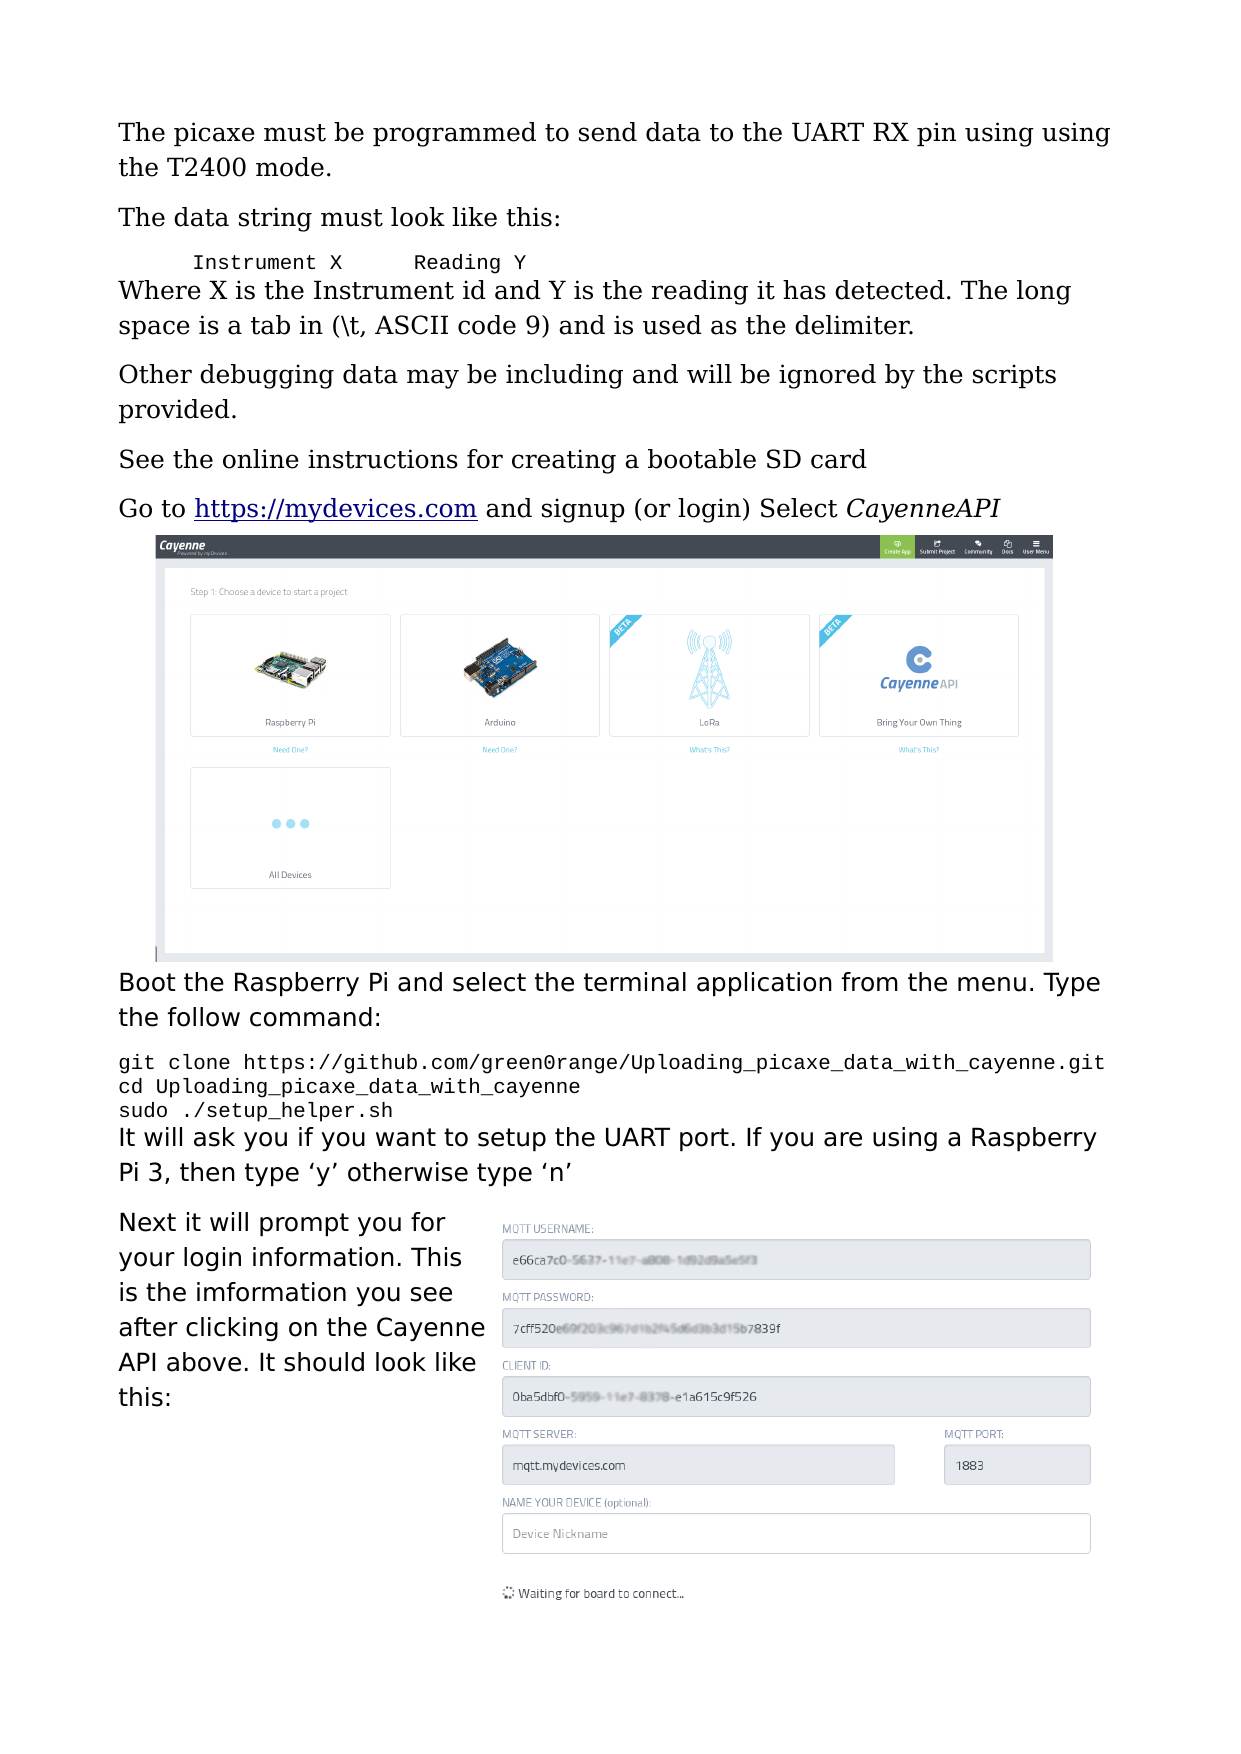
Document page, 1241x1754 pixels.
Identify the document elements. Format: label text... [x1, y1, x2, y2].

text The picaxe must be programmed to send data to the UART RX pin using using the T2400 mode. [118, 118, 1122, 182]
text Next it will prompt you for your login information. This is the imformation you see after clicking on the Cayenne API above. It should look like this: [118, 1208, 487, 1412]
text The data string must look like this: [118, 203, 1122, 232]
text git clone https://github.com/green0range/Uploading_picaxe_data_with_cayenne.git [118, 1052, 1122, 1076]
picture [487, 1207, 1129, 1625]
text Other debugging data may be including and will be ignored by the scripts provided. [118, 361, 1122, 425]
text It will ask you if you want to setup the UART port. If you are using a Raspberry Pi 3, then type ‘y’ otherwise type ‘n’ [118, 1123, 1122, 1187]
text Go to https://mydevices.com and signup (or login) Select CayenneAPI [118, 495, 1122, 524]
text sudo ./setup_helper.sh [118, 1100, 1122, 1123]
text Where X is the Instrument id and Y is the reading it has detected. The long space is a tab in (\t, ASCII code 9) and is used as the delimiter. [118, 276, 1122, 340]
picture [155, 535, 1053, 962]
text cd Uploading_picaxe_data_with_cayenne [118, 1076, 1122, 1100]
text See the online instructions for creating a bootable SD card [118, 445, 1122, 474]
text Boot the Raspberry Pi and select the terminal application from the menu. Type the follow command: [118, 962, 1122, 1032]
text Instrument X Reading Y [118, 252, 1122, 276]
